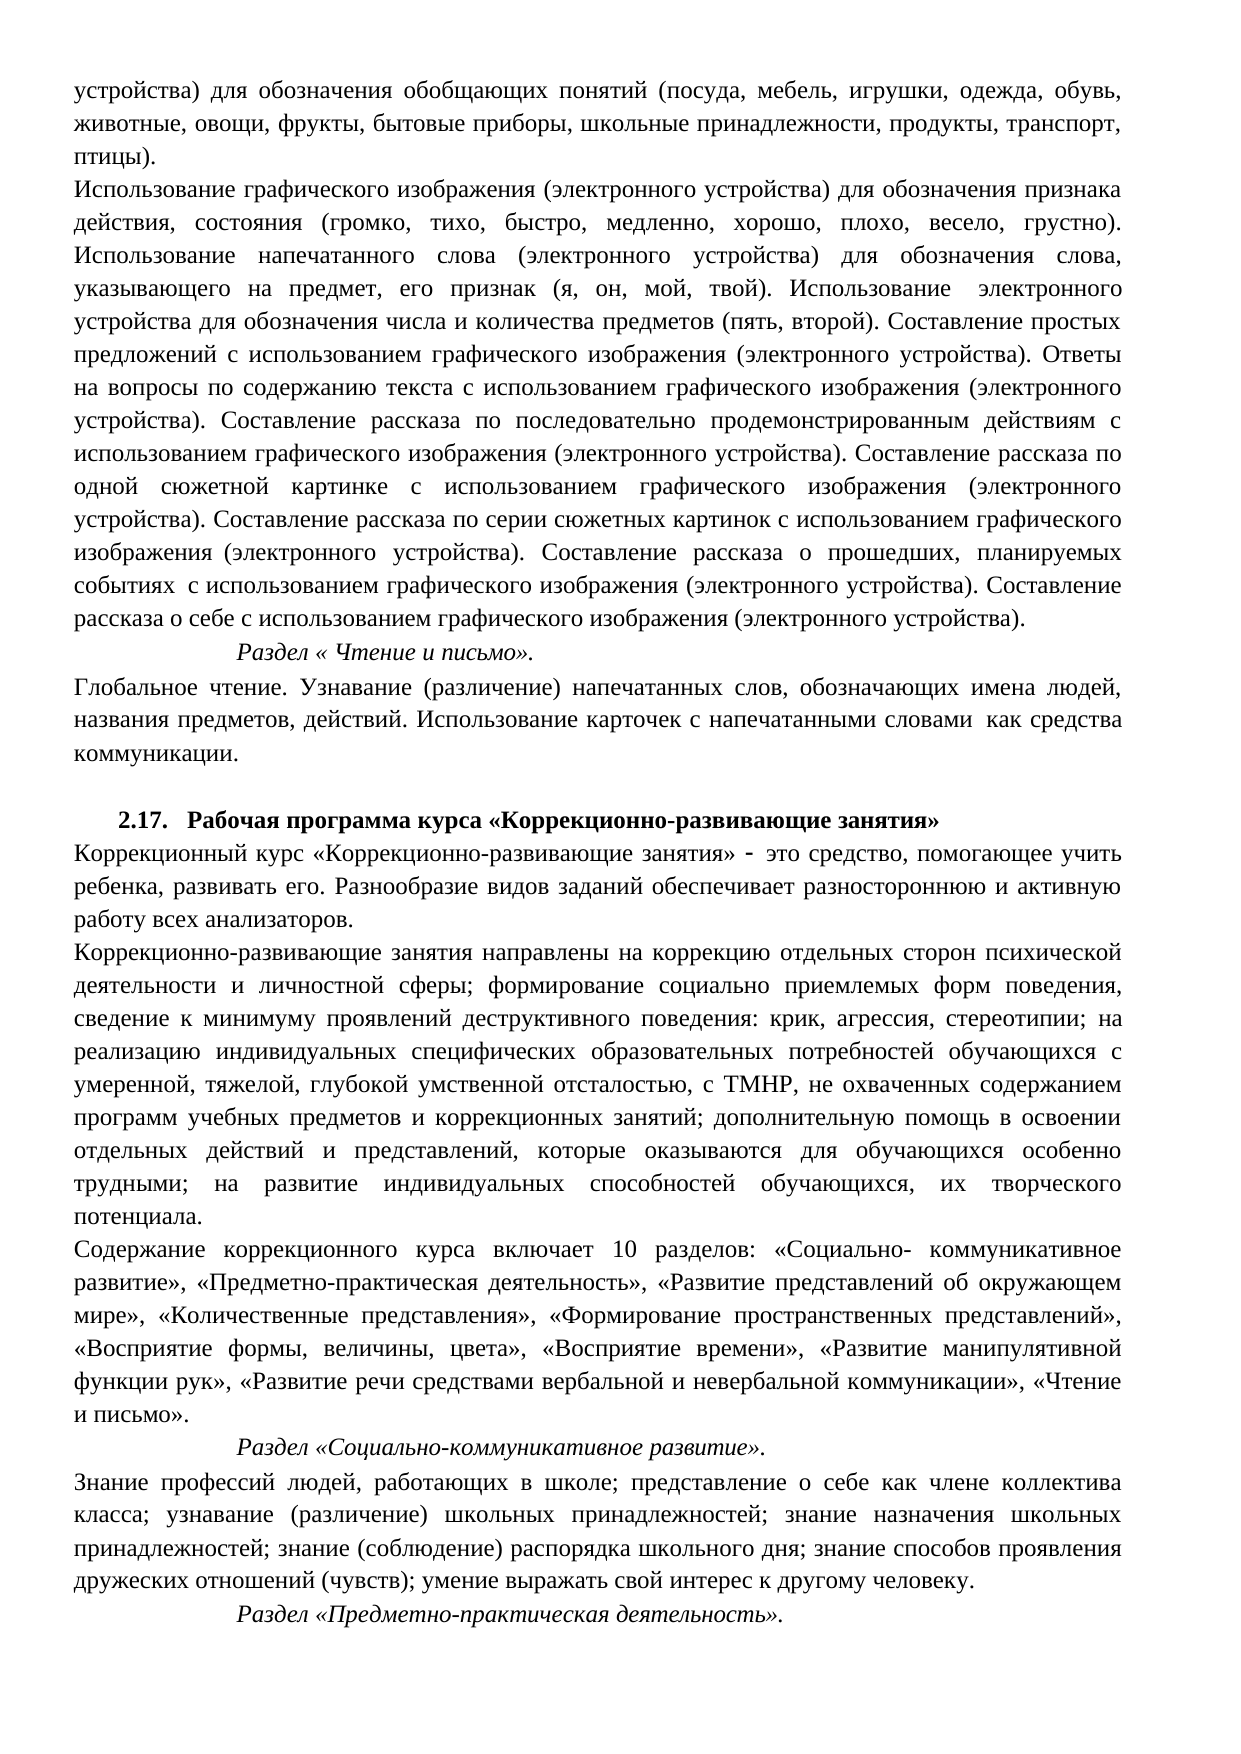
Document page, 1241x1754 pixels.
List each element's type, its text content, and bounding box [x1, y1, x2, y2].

text Содержание коррекционного курса включает 10 разделов: «Социально- коммуникативное развитие», «Предметно-практическая деятельность», «Развитие представлений об окружающем мире», «Количественные представления», «Формирование пространственных представлений», «Восприятие формы, величины, цвета», «Восприятие времени», «Развитие манипулятивной функции рук», «Развитие речи средствами вербальной и невербальной коммуникации», «Чтение и письмо». [74, 1234, 1122, 1428]
text Коррекционный курс «Коррекционно-развивающие занятия»  это средство, помогающее учить ребенка, развивать его. Разнообразие видов заданий обеспечивает разностороннюю и активную работу всех анализаторов. [74, 838, 1122, 933]
text Знание профессий людей, работающих в школе; представление о себе как члене коллектива класса; узнавание (различение) школьных принадлежностей; знание назначения школьных принадлежностей; знание (соблюдение) распорядка школьного дня; знание способов проявления дружеских отношений (чувств); умение выражать свой интерес к другому человеку. [74, 1467, 1122, 1594]
text Раздел «Предметно-практическая деятельность». [177, 1599, 1152, 1627]
list Рабочая программа курса «Коррекционно-развивающие занятия» [118, 805, 1152, 834]
text устройства) для обозначения обобщающих понятий (посуда, мебель, игрушки, одежда, обувь, животные, овощи, фрукты, бытовые приборы, школьные принадлежности, продукты, транспорт, птицы). [74, 75, 1122, 170]
text Коррекционно-развивающие занятия направлены на коррекцию отдельных сторон психической деятельности и личностной сферы; формирование социально приемлемых форм поведения, сведение к минимуму проявлений деструктивного поведения: крик, агрессия, стереотипии; на реализацию индивидуальных специфических образовательных потребностей обучающихся с умеренной, тяжелой, глубокой умственной отсталостью, с ТМНР, не охваченных содержанием программ учебных предметов и коррекционных занятий; дополнительную помощь в освоении отдельных действий и представлений, которые оказываются для обучающихся особенно трудными; на развитие индивидуальных способностей обучающихся, их творческого потенциала. [74, 937, 1122, 1230]
text Раздел «Социально-коммуникативное развитие». [177, 1432, 1152, 1461]
text Глобальное чтение. Узнавание (различение) напечатанных слов, обозначающих имена людей, названия предметов, действий. Использование карточек с напечатанными словами как средства коммуникации. [74, 672, 1122, 766]
text Использование графического изображения (электронного устройства) для обозначения признака действия, состояния (громко, тихо, быстро, медленно, хорошо, плохо, весело, грустно). Использование напечатанного слова (электронного устройства) для обозначения слова, указывающего на предмет, его признак (я, он, мой, твой). Использование электронного устройства для обозначения числа и количества предметов (пять, второй). Составление простых предложений с использованием графического изображения (электронного устройства). Ответы на вопросы по содержанию текста с использованием графического изображения (электронного устройства). Составление рассказа по последовательно продемонстрированным действиям с использованием графического изображения (электронного устройства). Составление рассказа по одной сюжетной картинке с использованием графического изображения (электронного устройства). Составление рассказа по серии сюжетных картинок с использованием графического изображения (электронного устройства). Составление рассказа о прошедших, планируемых событиях с использованием графического изображения (электронного устройства). Составление рассказа о себе с использованием графического изображения (электронного устройства). [74, 174, 1122, 632]
text Раздел « Чтение и письмо». [177, 637, 1152, 666]
